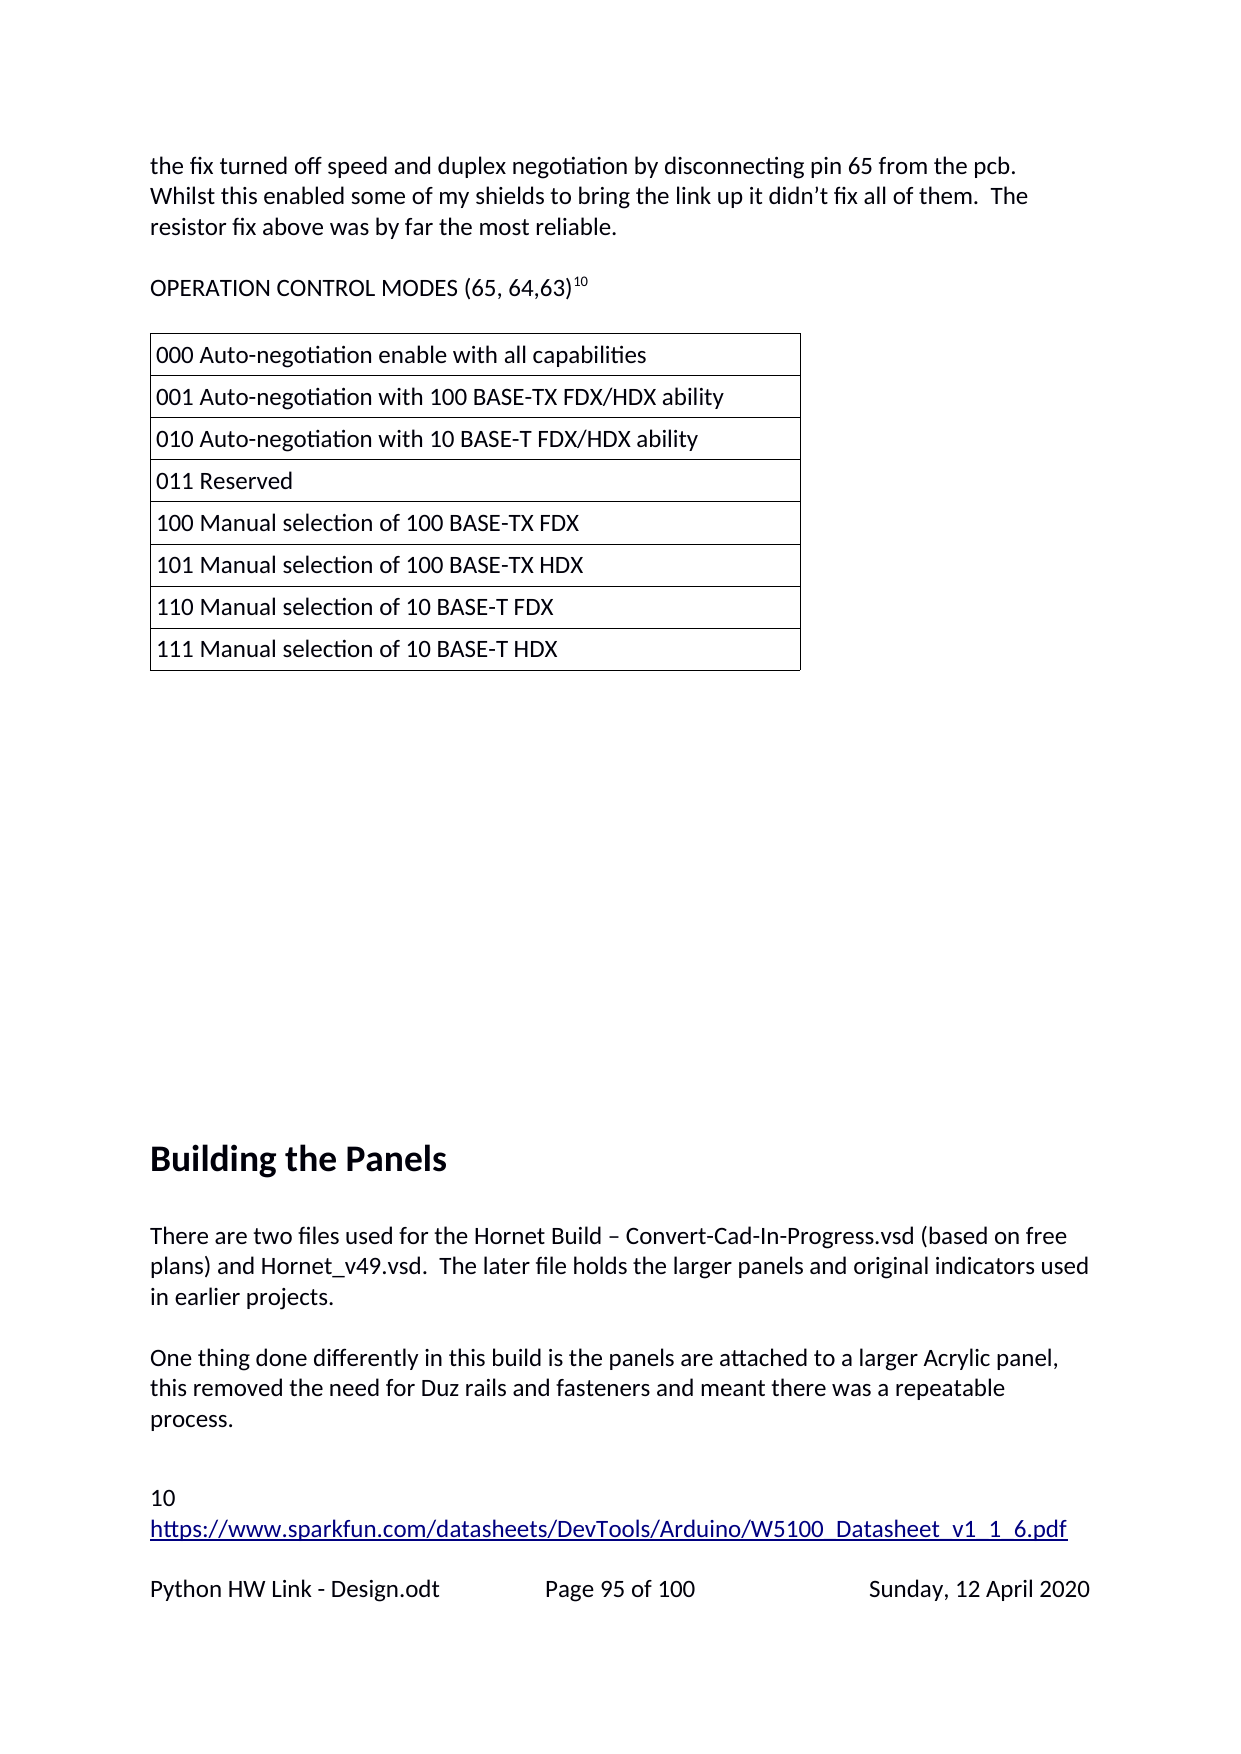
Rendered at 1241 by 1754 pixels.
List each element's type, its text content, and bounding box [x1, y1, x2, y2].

table_cell 011 Reserved [151, 460, 800, 501]
table_header 000 Auto-negotiation enable with all capabilities [151, 334, 800, 375]
text There are two files used for the Hornet Build – Convert-Cad-In-Progress.vsd (based on free plans) and Hornet_v49.vsd. The later file holds the larger panels and original indicators used in earlier projects. [150, 1220, 1090, 1311]
table_cell 100 Manual selection of 100 BASE-TX FDX [151, 502, 800, 543]
text https://www.sparkfun.com/datasheets/DevTools/Arduino/W5100_Datasheet_v1_1_6.pdf [150, 1482, 1090, 1543]
text OPERATION CONTROL MODES (65, 64,63) [150, 272, 1090, 303]
table_cell 111 Manual selection of 10 BASE-T HDX [151, 629, 800, 670]
table_cell 010 Auto-negotiation with 10 BASE-T FDX/HDX ability [151, 418, 800, 459]
table_cell 101 Manual selection of 100 BASE-TX HDX [151, 545, 800, 586]
table_cell 001 Auto-negotiation with 100 BASE-TX FDX/HDX ability [151, 376, 800, 417]
text One thing done differently in this build is the panels are attached to a larger Acrylic panel, this removed the need for Duz rails and fasteners and meant there was a repeatable process. [150, 1342, 1090, 1433]
table_cell 110 Manual selection of 10 BASE-T FDX [151, 587, 800, 628]
subtitle Building the Panels [150, 1135, 1090, 1181]
text the fix turned off speed and duplex negotiation by disconnecting pin 65 from the pcb. Whilst this enabled some of my shields to bring the link up it didn’t fix all of them. The resistor fix above was by far the most reliable. [150, 150, 1090, 242]
